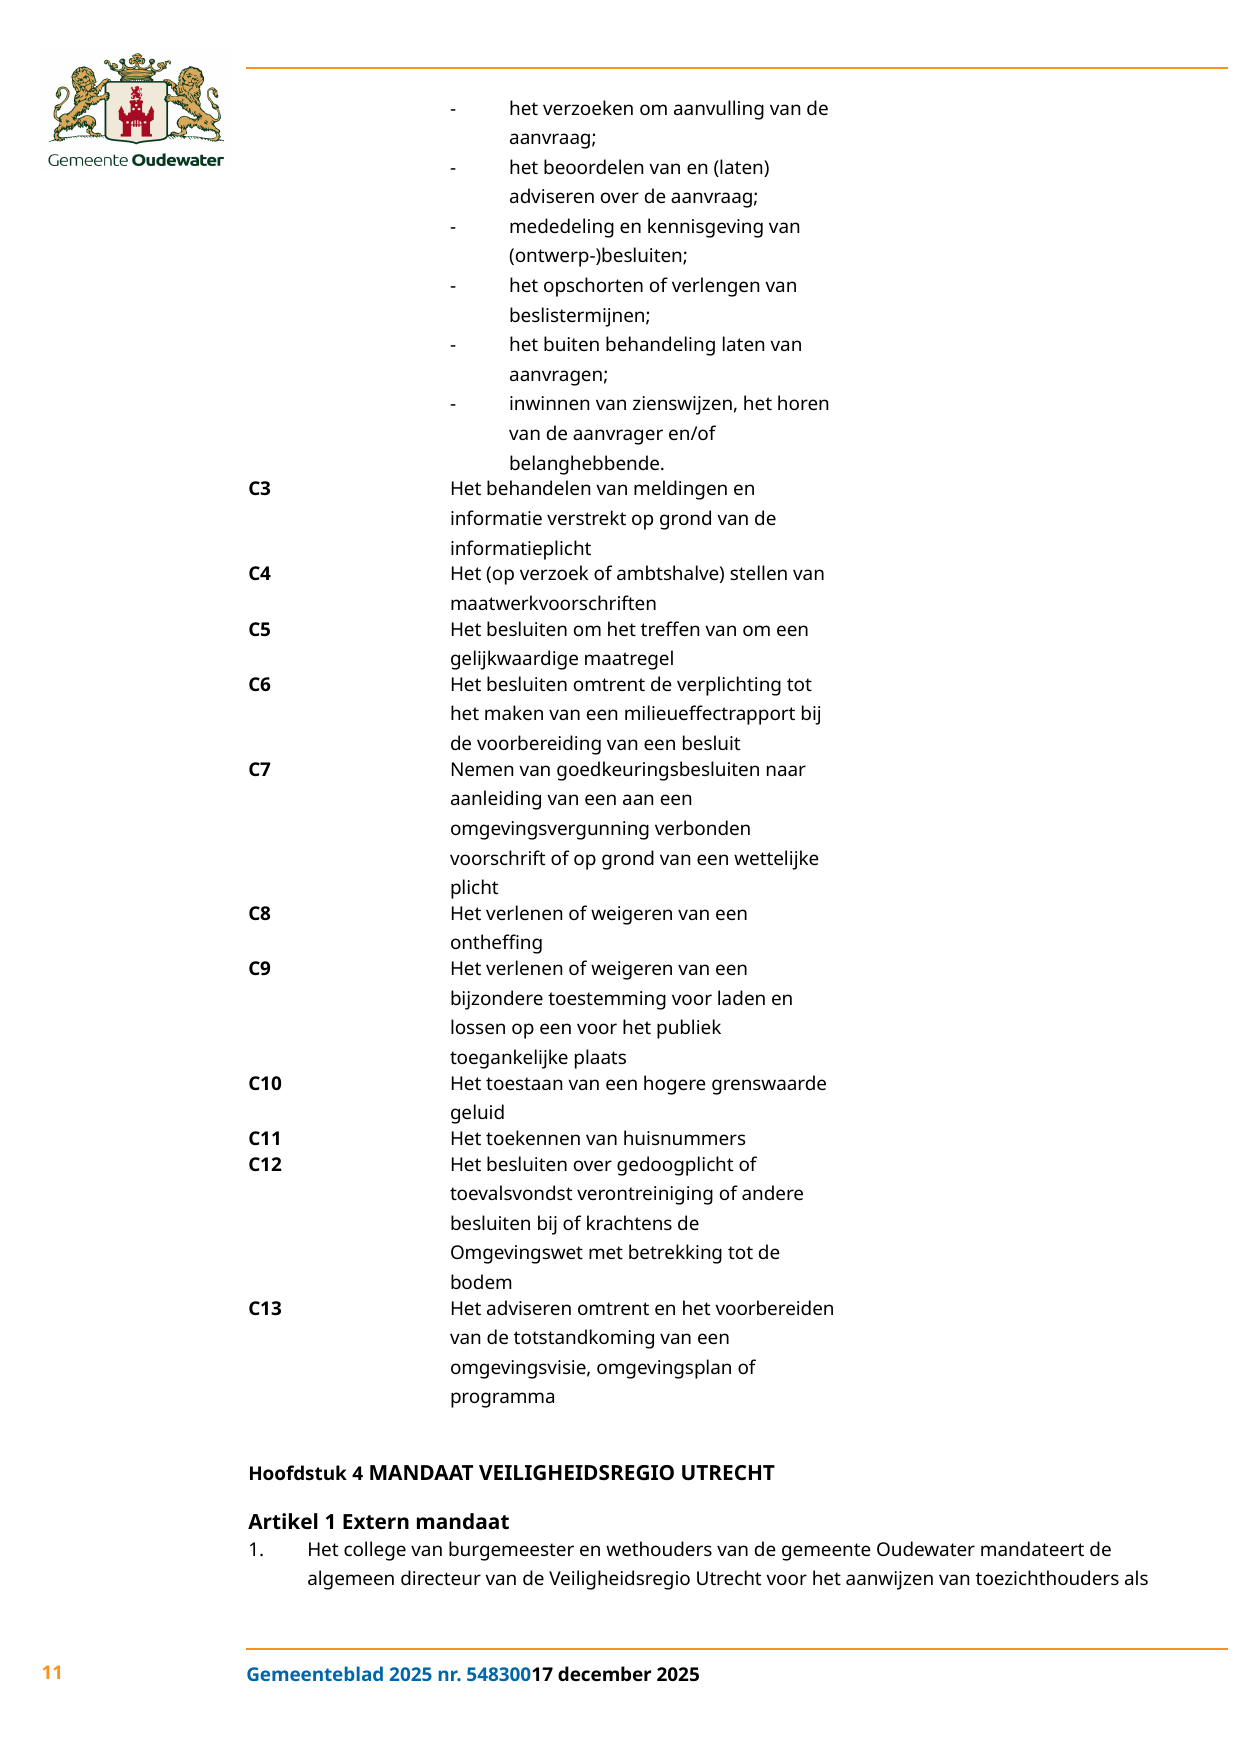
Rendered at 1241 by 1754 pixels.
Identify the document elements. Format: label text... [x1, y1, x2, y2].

table_cell [836, 476, 1152, 560]
table_cell [836, 95, 1152, 476]
table_cell C7 [248, 756, 450, 900]
table_cell Het besluiten over gedoogplicht of toevalsvondst verontreiniging of andere besluiten bij of krachtens de Omgevingswet met betrekking tot de bodem [450, 1151, 836, 1295]
table_cell Het besluiten om het treffen van om een gelijkwaardige maatregel [450, 616, 836, 671]
table_cell Het behandelen van meldingen en informatie verstrekt op grond van de informatieplicht [450, 476, 836, 560]
table_cell C11 [248, 1125, 450, 1151]
table_cell C6 [248, 671, 450, 756]
table_cell Het toestaan van een hogere grenswaarde geluid [450, 1070, 836, 1125]
table_cell [836, 560, 1152, 616]
table_cell [836, 1070, 1152, 1125]
text Hoofdstuk 4 MANDAAT VEILIGHEIDSREGIO UTRECHT [248, 1458, 1152, 1487]
table_cell Het verlenen of weigeren van een bijzondere toestemming voor laden en lossen op een voor het publiek toegankelijke plaats [450, 955, 836, 1070]
table_cell C13 [248, 1295, 450, 1409]
table_cell [248, 95, 450, 476]
picture [41, 47, 231, 172]
table_cell [836, 756, 1152, 900]
table_cell C10 [248, 1070, 450, 1125]
table_cell C9 [248, 955, 450, 1070]
text Artikel 1 Extern mandaat [248, 1507, 1152, 1536]
table_cell C12 [248, 1151, 450, 1295]
table_cell Het toekennen van huisnummers [450, 1125, 836, 1151]
table_cell [836, 671, 1152, 756]
table_cell C4 [248, 560, 450, 616]
table_cell C5 [248, 616, 450, 671]
table_cell Het (op verzoek of ambtshalve) stellen van maatwerkvoorschriften [450, 560, 836, 616]
table_cell [836, 955, 1152, 1070]
table_cell [836, 900, 1152, 955]
table_cell [836, 616, 1152, 671]
table_cell Het besluiten omtrent de verplichting tot het maken van een milieueffectrapport bij de voorbereiding van een besluit [450, 671, 836, 756]
table_cell [836, 1295, 1152, 1409]
list Het college van burgemeester en wethouders van de gemeente Oudewater mandateert de algemeen directeur van de Veiligheidsregio Utrecht voor het aanwijzen van toezichthouders als [248, 1536, 1152, 1591]
table_cell [836, 1151, 1152, 1295]
table_cell Het verlenen of weigeren van een ontheffing [450, 900, 836, 955]
table_cell [836, 1125, 1152, 1151]
table_cell C3 [248, 476, 450, 560]
table_cell Nemen van goedkeuringsbesluiten naar aanleiding van een aan een omgevingsvergunning verbonden voorschrift of op grond van een wettelijke plicht [450, 756, 836, 900]
table_cell Het adviseren omtrent en het voorbereiden van de totstandkoming van een omgevingsvisie, omgevingsplan of programma [450, 1295, 836, 1409]
table_cell C8 [248, 900, 450, 955]
table_cell het verzoeken om aanvulling van de aanvraag; het beoordelen van en (laten) adviseren over de aanvraag; mededeling en kennisgeving van (ontwerp-)besluiten; het opschorten of verlengen van beslistermijnen; het buiten behandeling laten van aanvragen; inwinnen van zienswijzen, het horen van de aanvrager en/of belanghebbende. [450, 95, 836, 476]
